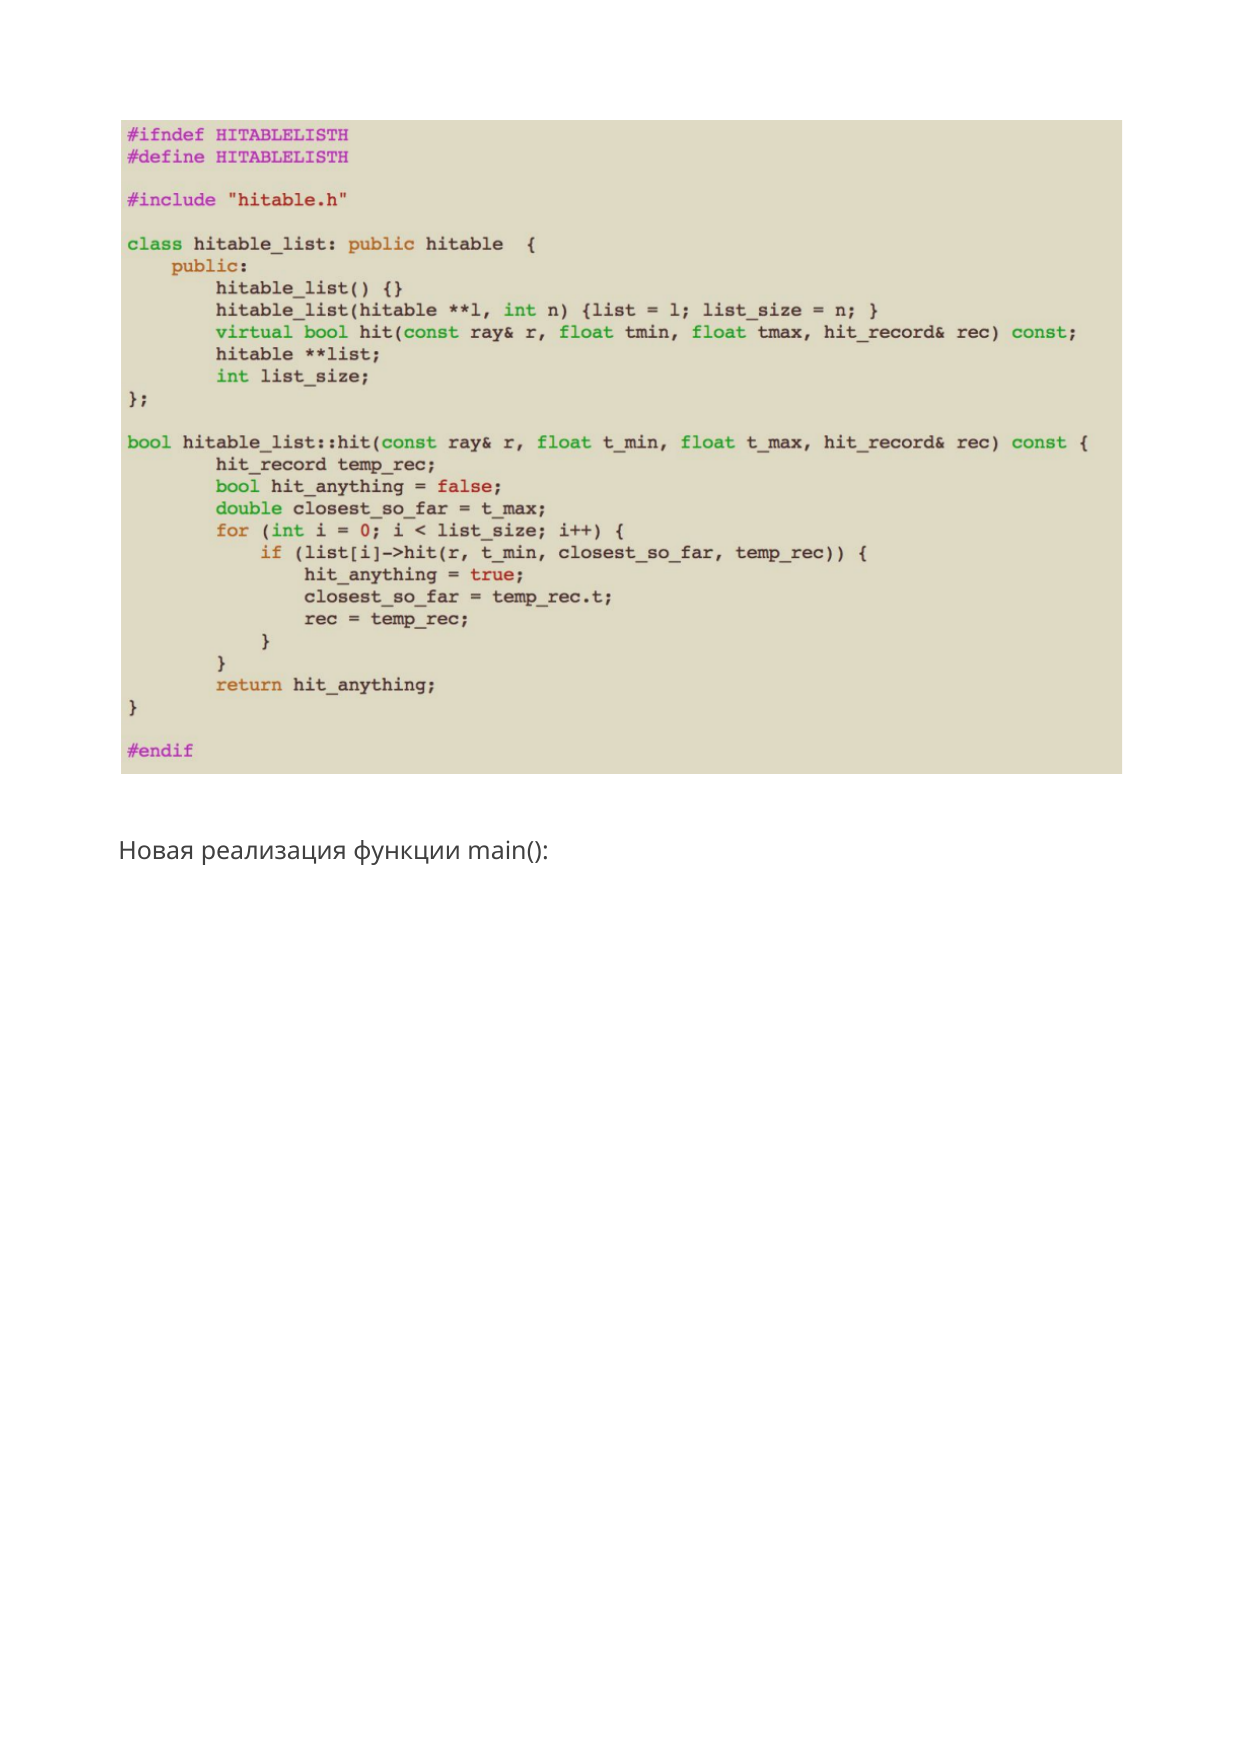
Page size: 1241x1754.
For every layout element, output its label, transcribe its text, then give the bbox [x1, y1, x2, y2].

picture [118, 118, 1123, 774]
text Новая реализация функции main(): [118, 832, 1122, 866]
